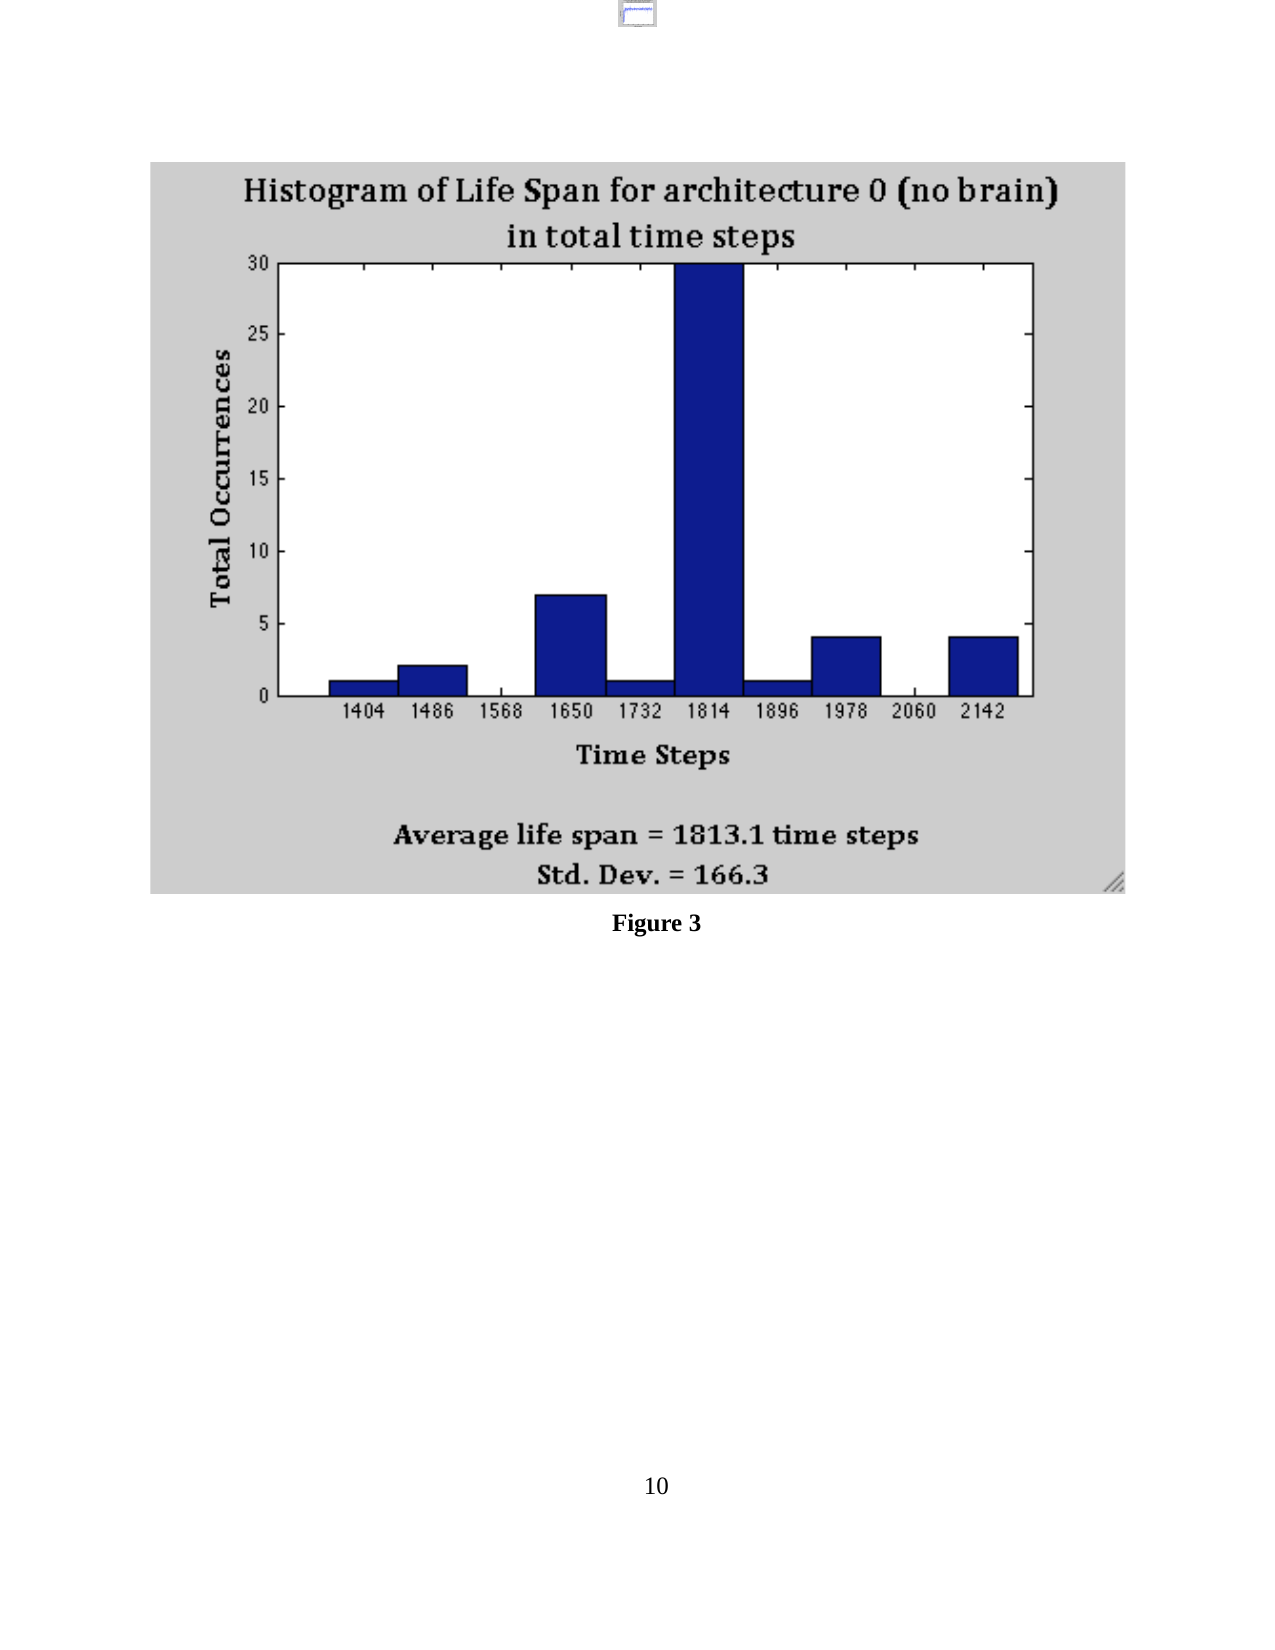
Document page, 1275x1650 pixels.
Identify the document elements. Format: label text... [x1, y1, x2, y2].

picture [150, 162, 1126, 894]
picture [618, 0, 657, 27]
text Figure 3 [150, 894, 1125, 937]
